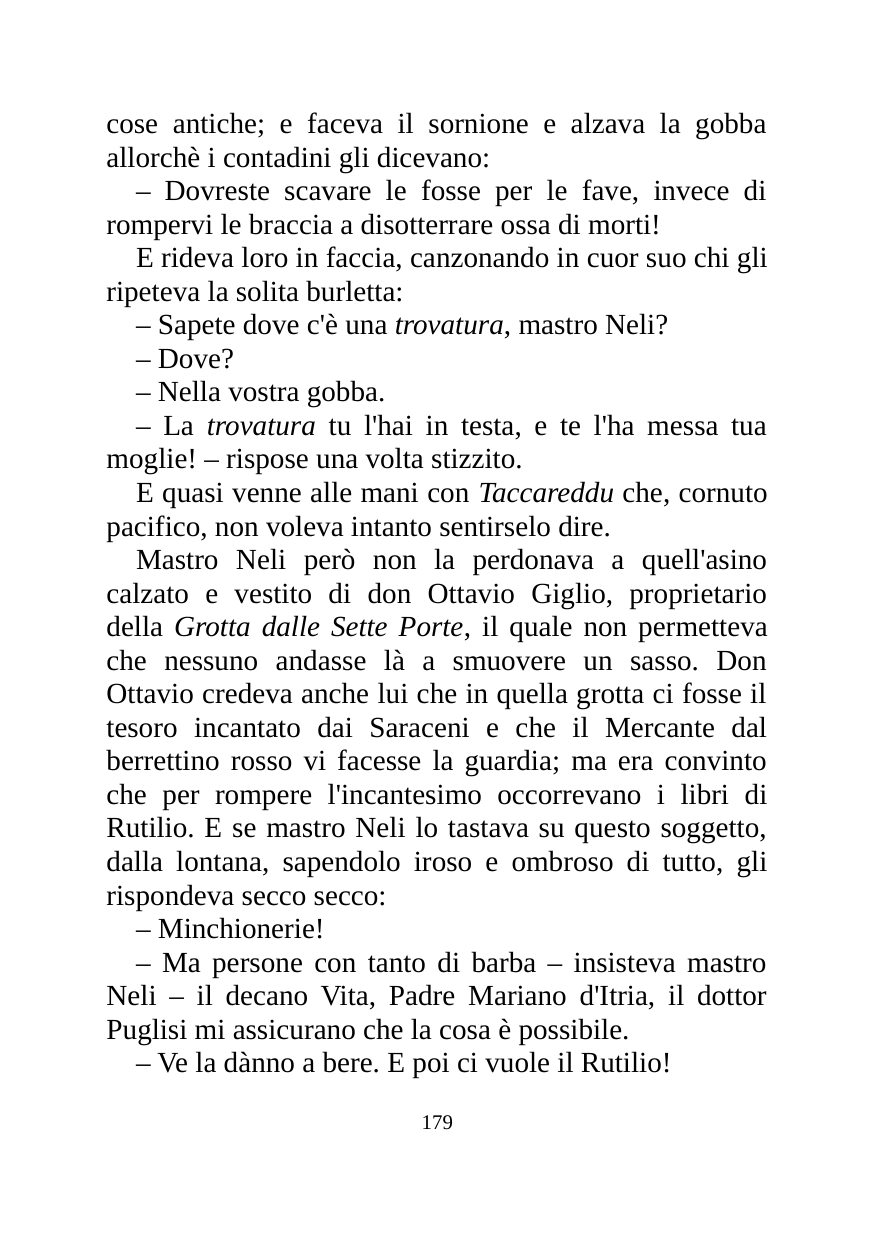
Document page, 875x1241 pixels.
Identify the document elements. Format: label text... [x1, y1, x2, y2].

text Mastro Neli però non la perdonava a quell'asino calzato e vestito di don Ottavio Giglio, proprietario della Grotta dalle Sette Porte, il quale non permetteva che nessuno andasse là a smuovere un sasso. Don Ottavio credeva anche lui che in quella grotta ci fosse il tesoro incantato dai Saraceni e che il Mercante dal berrettino rosso vi facesse la guardia; ma era convinto che per rompere l'incantesimo occorrevano i libri di Rutilio. E se mastro Neli lo tastava su questo soggetto, dalla lontana, sapendolo iroso e ombroso di tutto, gli rispondeva secco secco: [106, 542, 768, 911]
text – Minchionerie! [106, 911, 768, 945]
text – Sapete dove c'è una trovatura, mastro Neli? [106, 307, 768, 341]
text – Dove? [106, 341, 768, 374]
text – Ve la dànno a bere. E poi ci vuole il Rutilio! [106, 1045, 768, 1079]
text cose antiche; e faceva il sornione e alzava la gobba allorchè i contadini gli dicevano: [106, 106, 768, 173]
text E quasi venne alle mani con Taccareddu che, cornuto pacifico, non voleva intanto sentirselo dire. [106, 475, 768, 542]
text E rideva loro in faccia, canzonando in cuor suo chi gli ripeteva la solita burletta: [106, 240, 768, 307]
text – Nella vostra gobba. [106, 374, 768, 408]
text – Ma persone con tanto di barba – insisteva mastro Neli – il decano Vita, Padre Mariano d'Itria, il dottor Puglisi mi assicurano che la cosa è possibile. [106, 945, 768, 1045]
text – Dovreste scavare le fosse per le fave, invece di rompervi le braccia a disotterrare ossa di morti! [106, 173, 768, 240]
text – La trovatura tu l'hai in testa, e te l'ha messa tua moglie! – rispose una volta stizzito. [106, 408, 768, 475]
